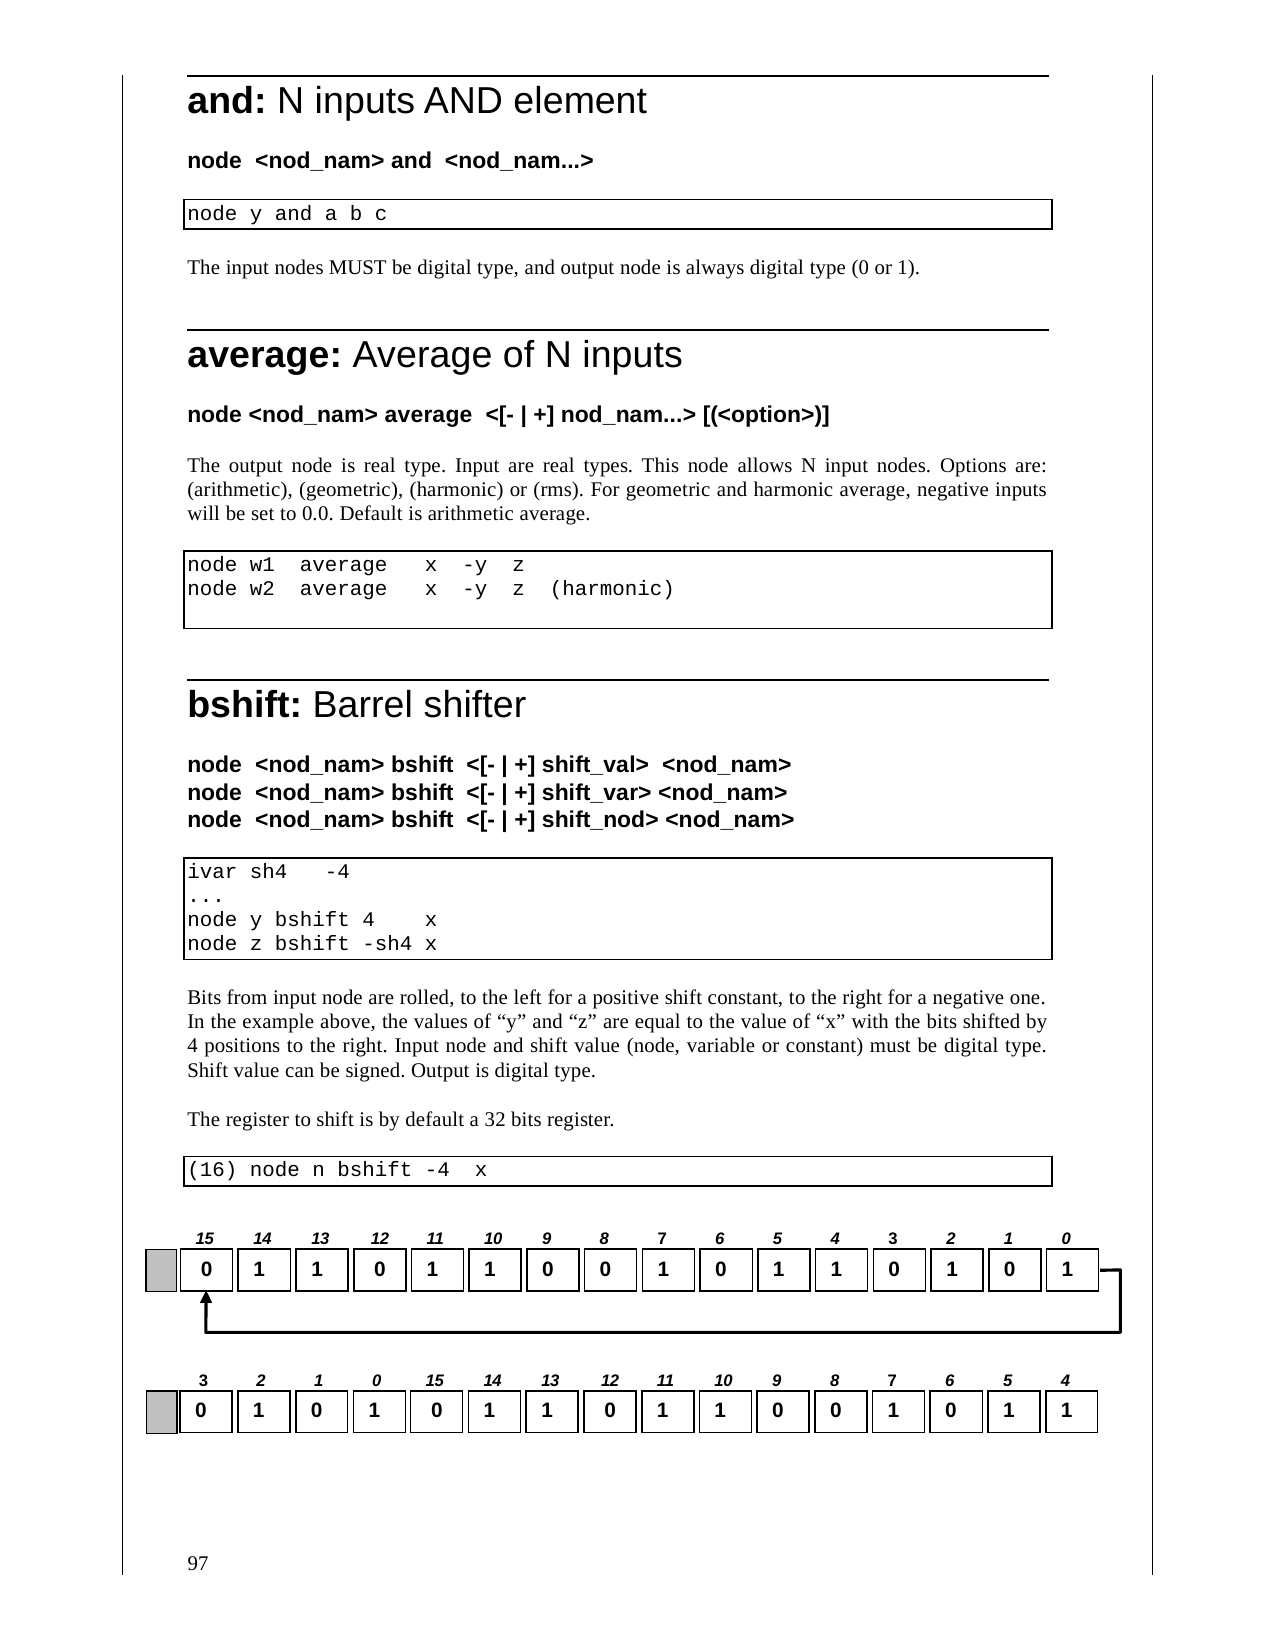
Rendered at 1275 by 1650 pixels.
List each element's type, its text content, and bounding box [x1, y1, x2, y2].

text Bits from input node are rolled, to the left for a positive shift constant, to the right for a negative one. In the example above, the values of “y” and “z” are equal to the value of “x” with the bits shifted by 4 positions to the right. Input node and shift value (node, variable or constant) must be digital type. Shift value can be signed. Output is digital type. [187, 985, 1049, 1081]
text The register to shift is by default a 32 bits register. [187, 1106, 1049, 1131]
text The output node is real type. Input are real types. This node allows N input nodes. Options are: (arithmetic), (geometric), (harmonic) or (rms). For geometric and harmonic average, negative inputs will be set to 0.0. Default is arithmetic average. [187, 453, 1049, 525]
subtitle bshift: Barrel shifter [187, 681, 1049, 726]
text node w2 average x -y z (harmonic) [185, 574, 1051, 602]
text ivar sh4 -4 ... node y bshift 4 x node z bshift -sh4 x [185, 859, 1051, 959]
text node w1 average x -y z [185, 552, 1051, 574]
text node y and a b c [185, 200, 1051, 228]
text node <nod_nam> and <nod_nam...> [187, 147, 1049, 174]
text The input nodes MUST be digital type, and output node is always digital type (0 or 1). [187, 255, 1049, 279]
subtitle average: Average of N inputs [187, 331, 1049, 376]
text node <nod_nam> bshift <[- | +] shift_val> <nod_nam> node <nod_nam> bshift <[- | +] shift_var> <nod_nam> node <nod_nam> bshift <[- | +] shift_nod> <nod_nam> [187, 751, 1049, 832]
text node <nod_nam> average <[- | +] nod_nam...> [(<option>)] [187, 401, 1049, 428]
text (16) node n bshift -4 x [185, 1157, 1051, 1185]
subtitle and: N inputs AND element [187, 77, 1049, 122]
